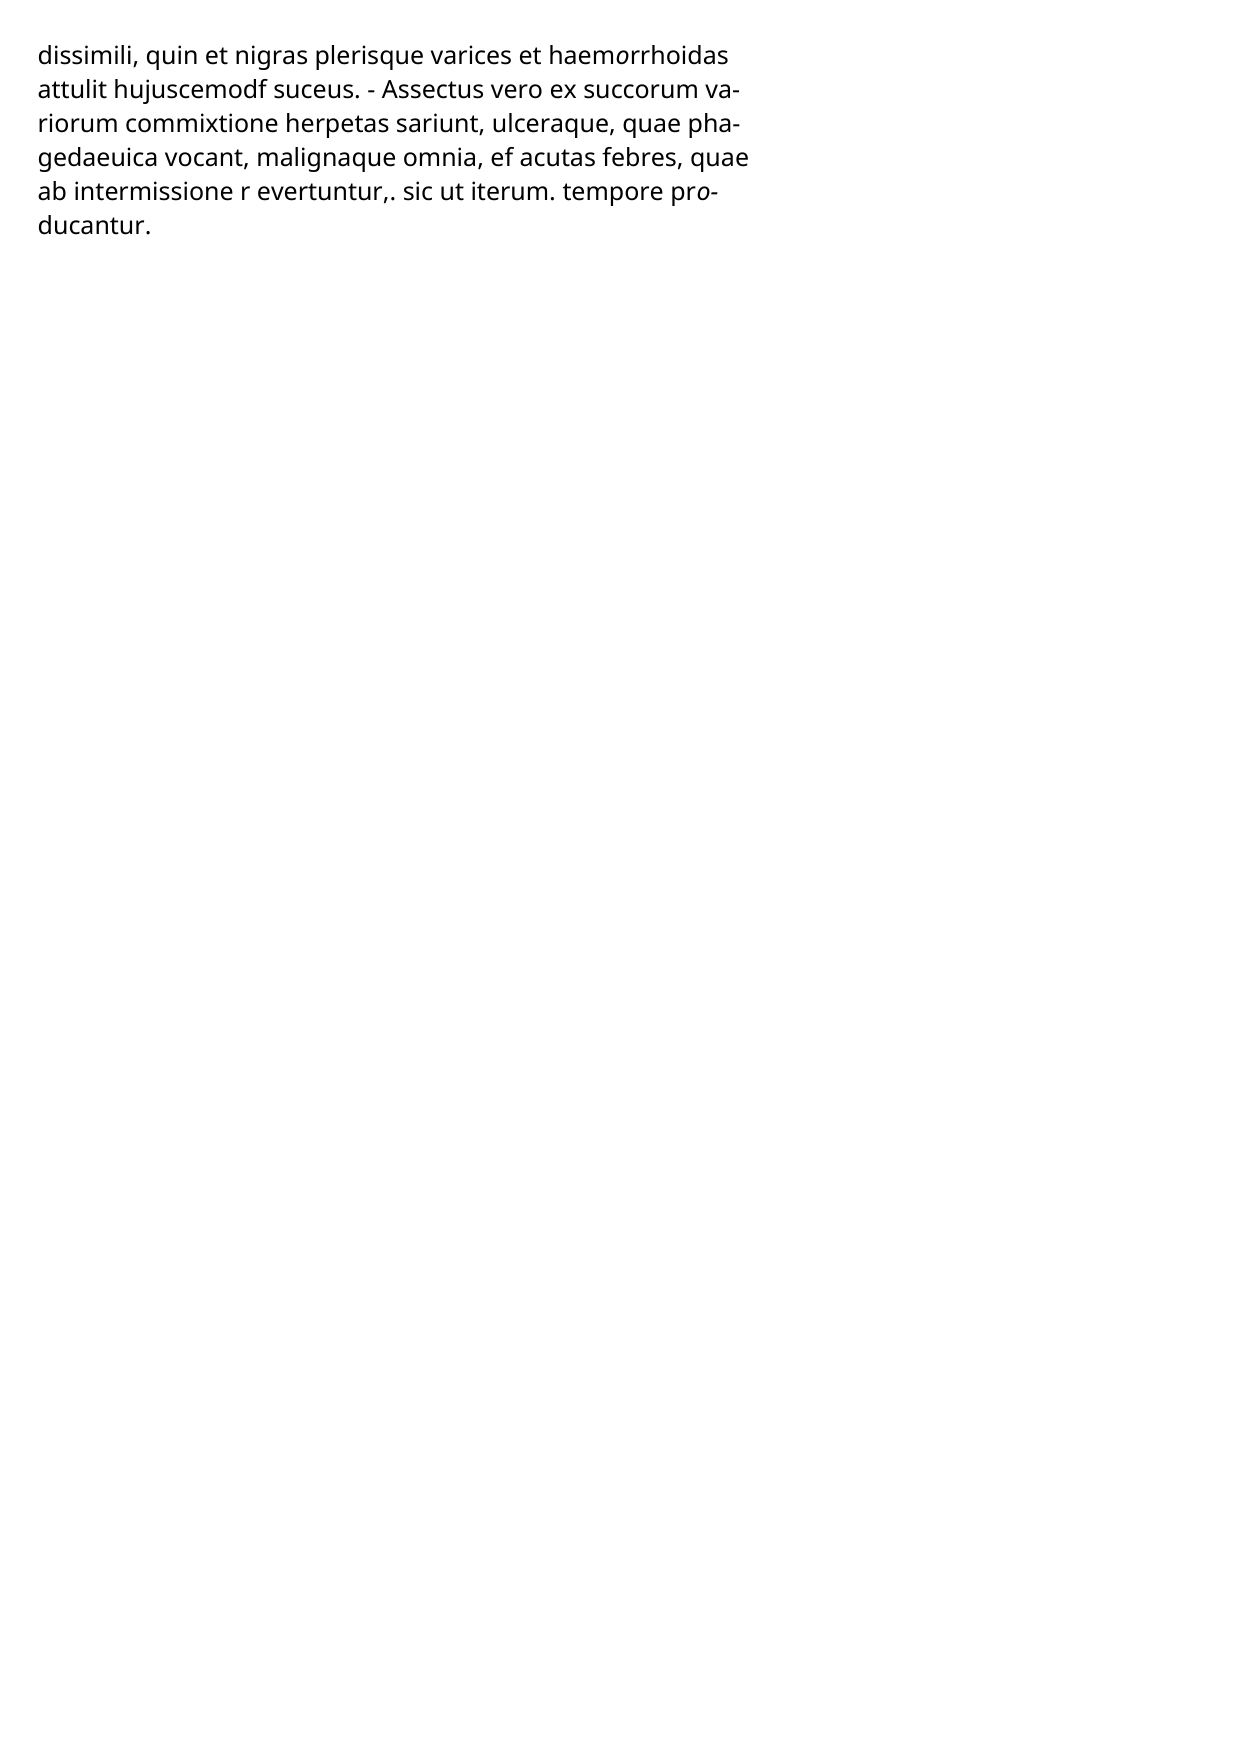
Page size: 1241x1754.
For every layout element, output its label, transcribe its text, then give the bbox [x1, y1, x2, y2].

text dissimili, quin et nigras plerisque varices et haemorrhoidas attulit hujuscemodf suceus. - Assectus vero ex succorum va- riorum commixtione herpetas sariunt, ulceraque, quae pha- gedaeuica vocant, malignaque omnia, ef acutas febres, quae ab intermissione r evertuntur,. sic ut iterum. tempore pro- ducantur. [37, 37, 1203, 242]
